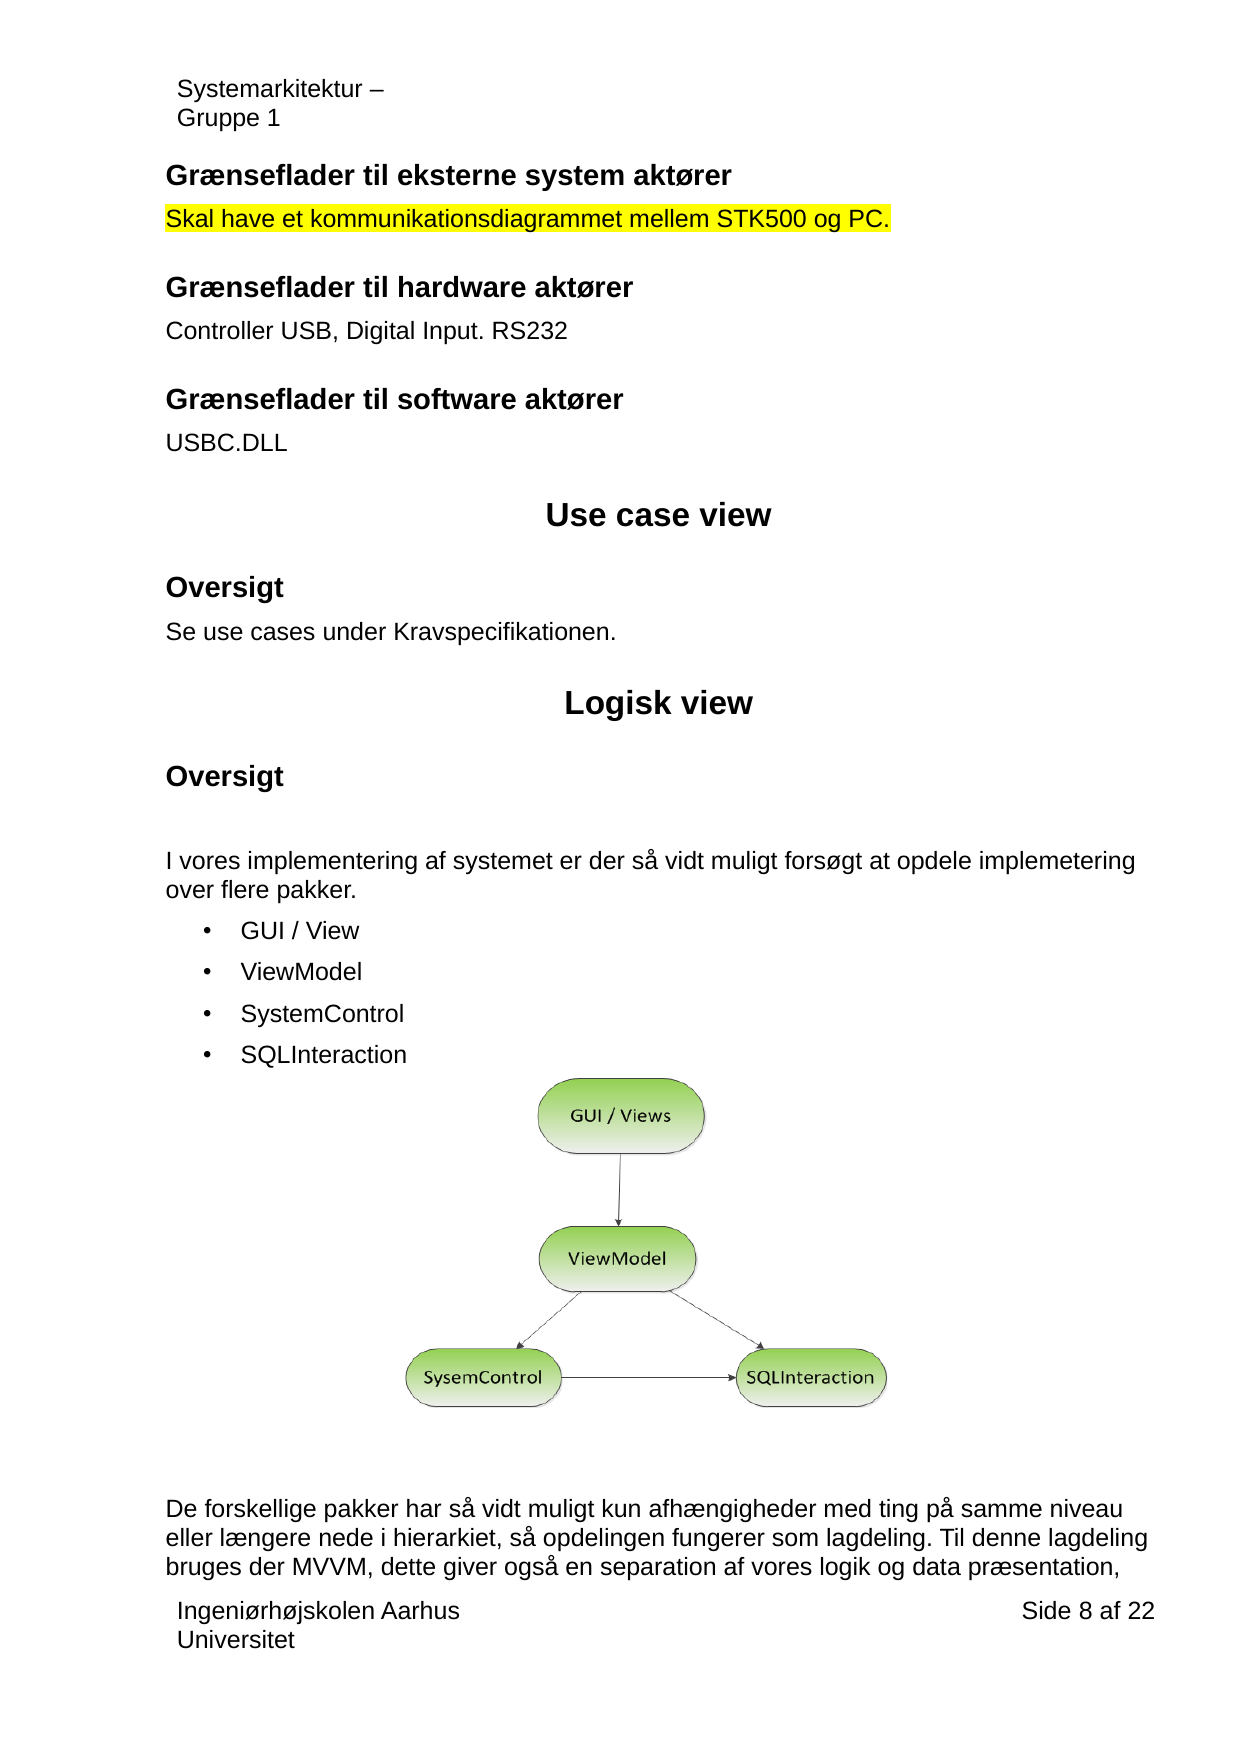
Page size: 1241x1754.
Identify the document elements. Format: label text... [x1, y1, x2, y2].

subtitle Grænseflader til eksterne system aktører [165, 158, 1152, 191]
text I vores implementering af systemet er der så vidt muligt forsøgt at opdele implemetering over flere pakker. [165, 846, 1152, 903]
subtitle Logisk view [165, 683, 1152, 721]
list SQLInteraction [203, 1040, 1152, 1069]
text Se use cases under Kravspecifikationen. [165, 617, 1152, 645]
list ViewModel [203, 957, 1152, 986]
subtitle Oversigt [165, 759, 1152, 792]
subtitle Oversigt [165, 571, 1152, 604]
text De forskellige pakker har så vidt muligt kun afhængigheder med ting på samme niveau eller længere nede i hierarkiet, så opdelingen fungerer som lagdeling. Til denne lagdeling bruges der MVVM, dette giver også en separation af vores logik og data præsentation, [165, 1494, 1152, 1580]
list SystemControl [203, 999, 1152, 1028]
list GUI / View [203, 916, 1152, 945]
subtitle Grænseflader til hardware aktører [165, 270, 1152, 303]
subtitle Grænseflader til software aktører [165, 382, 1152, 416]
text USBC.DLL [165, 428, 1152, 457]
picture [405, 1078, 888, 1408]
subtitle Use case view [165, 494, 1152, 533]
text Controller USB, Digital Input. RS232 [165, 316, 1152, 345]
text Skal have et kommunikationsdiagrammet mellem STK500 og PC. [165, 204, 1152, 232]
